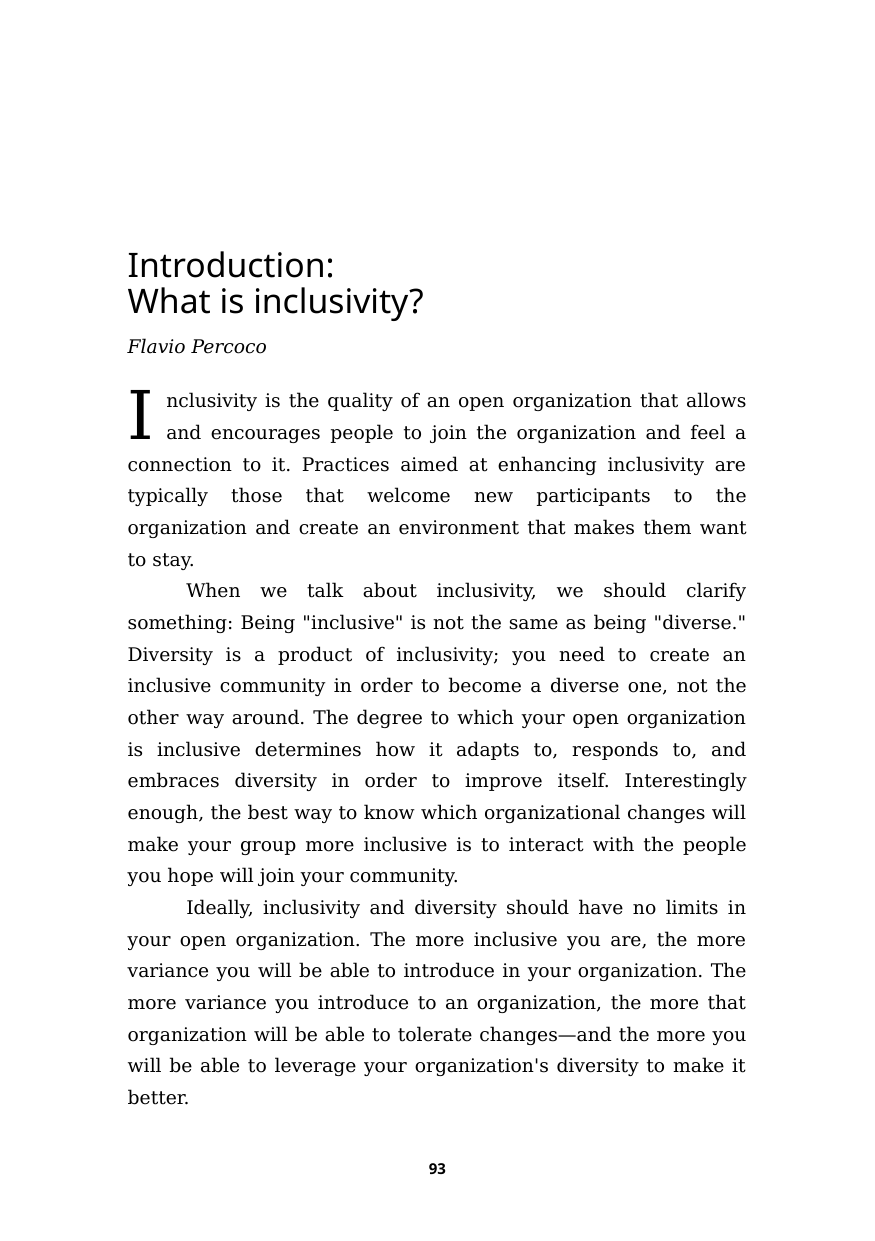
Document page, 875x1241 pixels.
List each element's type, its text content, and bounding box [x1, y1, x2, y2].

text Inclusivity is the quality of an open organization that allows and encourages people to join the organization and feel a connection to it. Practices aimed at enhancing inclusivity are typically those that welcome new participants to the organization and create an environment that makes them want to stay. [127, 391, 747, 571]
text When we talk about inclusivity, we should clarify something: Being "inclusive" is not the same as being "diverse." Diversity is a product of inclusivity; you need to create an inclusive community in order to become a diverse one, not the other way around. The degree to which your open organization is inclusive determines how it adapts to, responds to, and embraces diversity in order to improve itself. Interestingly enough, the best way to know which organizational changes will make your group more inclusive is to interact with the people you hope will join your community. [127, 581, 747, 887]
subtitle Introduction: What is inclusivity? [127, 246, 747, 324]
text Flavio Percoco [127, 336, 747, 358]
text Ideally, inclusivity and diversity should have no limits in your open organization. The more inclusive you are, the more variance you will be able to introduce in your organization. The more variance you introduce to an organization, the more that organization will be able to tolerate changes—and the more you will be able to leverage your organization's diversity to make it better. [127, 897, 747, 1109]
